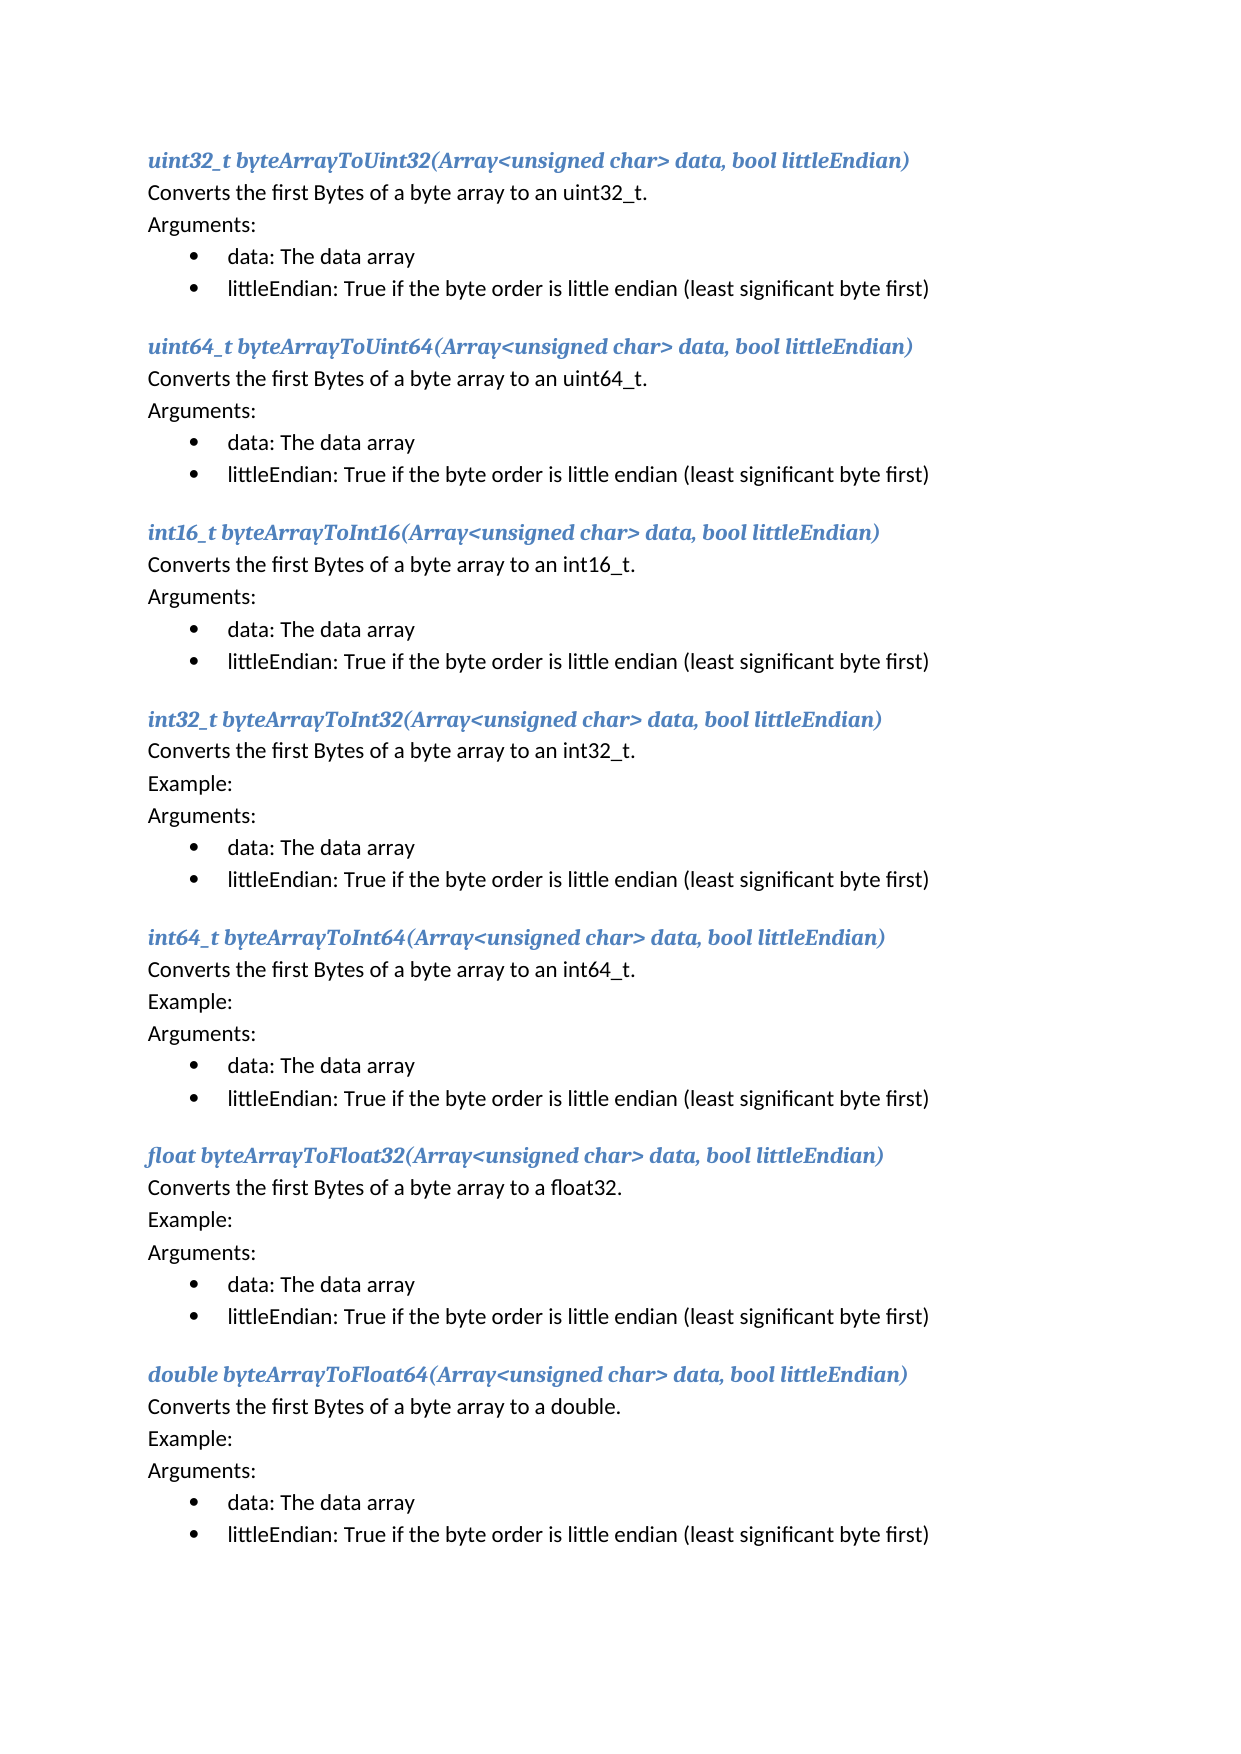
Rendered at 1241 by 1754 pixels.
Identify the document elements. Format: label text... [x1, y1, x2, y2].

text Example: [148, 769, 1093, 797]
text Example: [148, 987, 1093, 1015]
text Arguments: [148, 210, 1093, 238]
list littleEndian: True if the byte order is little endian (least significant byte first) [190, 274, 1093, 302]
text Converts the first Bytes of a byte array to a float32. [148, 1173, 1093, 1201]
text Example: [148, 1424, 1093, 1452]
text Arguments: [148, 1019, 1093, 1047]
subtitle int32_t byteArrayToInt32(Array<unsigned char> data, bool littleEndian) [148, 706, 1093, 733]
subtitle uint64_t byteArrayToUint64(Array<unsigned char> data, bool littleEndian) [148, 334, 1093, 360]
text Converts the first Bytes of a byte array to an uint64_t. [148, 364, 1093, 392]
list littleEndian: True if the byte order is little endian (least significant byte first) [190, 461, 1093, 489]
list littleEndian: True if the byte order is little endian (least significant byte first) [190, 1302, 1093, 1330]
list data: The data array [190, 1052, 1093, 1079]
text Converts the first Bytes of a byte array to an int16_t. [148, 550, 1093, 578]
text Converts the first Bytes of a byte array to a double. [148, 1392, 1093, 1420]
text Converts the first Bytes of a byte array to an uint32_t. [148, 178, 1093, 206]
text Arguments: [148, 1238, 1093, 1266]
list littleEndian: True if the byte order is little endian (least significant byte first) [190, 865, 1093, 893]
list data: The data array [190, 1270, 1093, 1298]
list littleEndian: True if the byte order is little endian (least significant byte first) [190, 1084, 1093, 1112]
list littleEndian: True if the byte order is little endian (least significant byte first) [190, 647, 1093, 675]
list data: The data array [190, 428, 1093, 456]
subtitle double byteArrayToFloat64(Array<unsigned char> data, bool littleEndian) [148, 1362, 1093, 1388]
list littleEndian: True if the byte order is little endian (least significant byte first) [190, 1521, 1093, 1549]
subtitle int64_t byteArrayToInt64(Array<unsigned char> data, bool littleEndian) [148, 925, 1093, 951]
subtitle float byteArrayToFloat32(Array<unsigned char> data, bool littleEndian) [148, 1143, 1093, 1169]
text Example: [148, 1206, 1093, 1234]
text Converts the first Bytes of a byte array to an int32_t. [148, 737, 1093, 764]
text Arguments: [148, 396, 1093, 424]
text Arguments: [148, 582, 1093, 611]
list data: The data array [190, 1488, 1093, 1516]
list data: The data array [190, 615, 1093, 643]
text Arguments: [148, 1456, 1093, 1484]
list data: The data array [190, 833, 1093, 861]
text Arguments: [148, 801, 1093, 829]
subtitle int16_t byteArrayToInt16(Array<unsigned char> data, bool littleEndian) [148, 520, 1093, 546]
text Converts the first Bytes of a byte array to an int64_t. [148, 955, 1093, 983]
list data: The data array [190, 242, 1093, 270]
subtitle uint32_t byteArrayToUint32(Array<unsigned char> data, bool littleEndian) [148, 148, 1093, 174]
